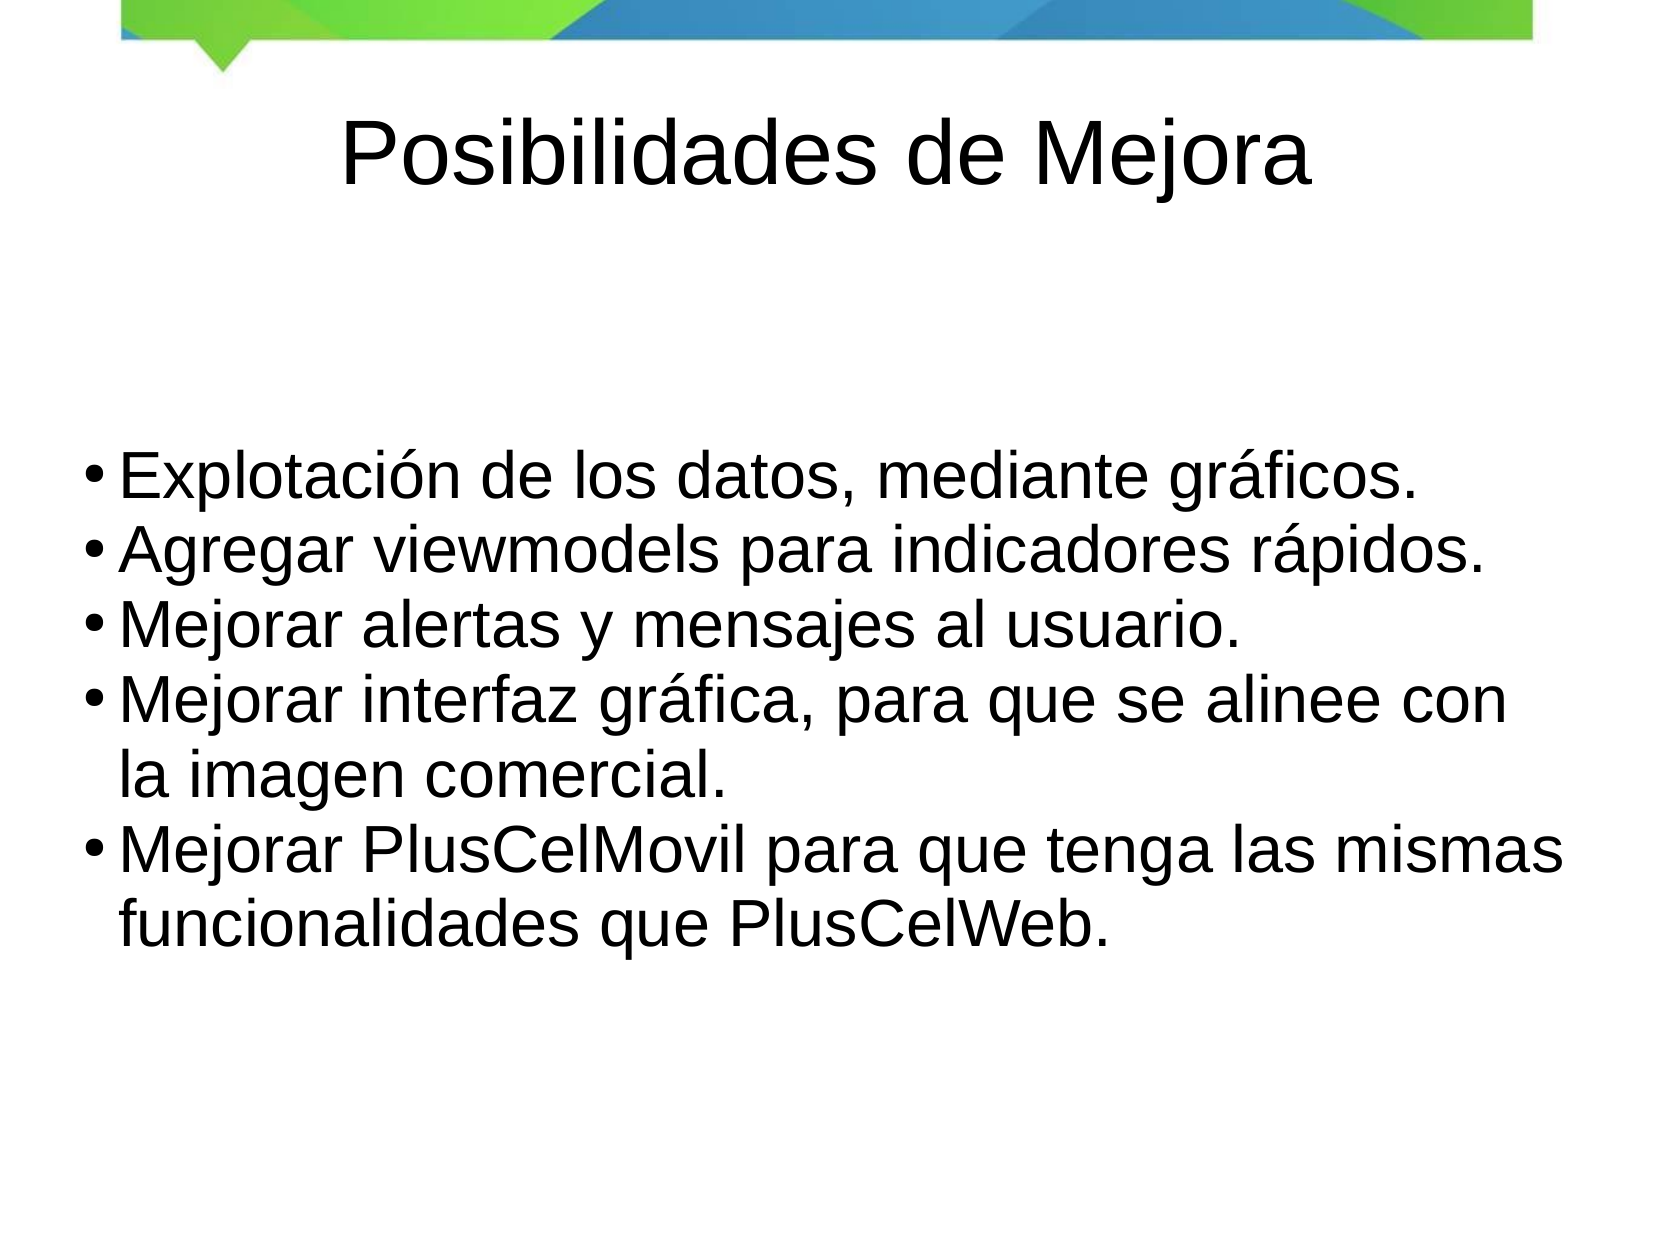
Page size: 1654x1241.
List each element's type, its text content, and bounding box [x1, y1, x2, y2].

picture [0, 0, 1654, 1241]
subtitle Explotación de los datos, mediante gráficos. Agregar viewmodels para indicadores rápidos. Mejorar alertas y mensajes al usuario. Mejorar interfaz gráfica, para que se alinee con la imagen comercial. Mejorar PlusCelMovil para que tenga las mismas funcionalidades que PlusCelWeb. [82, 290, 1571, 1109]
title Posibilidades de Mejora [82, 49, 1571, 257]
